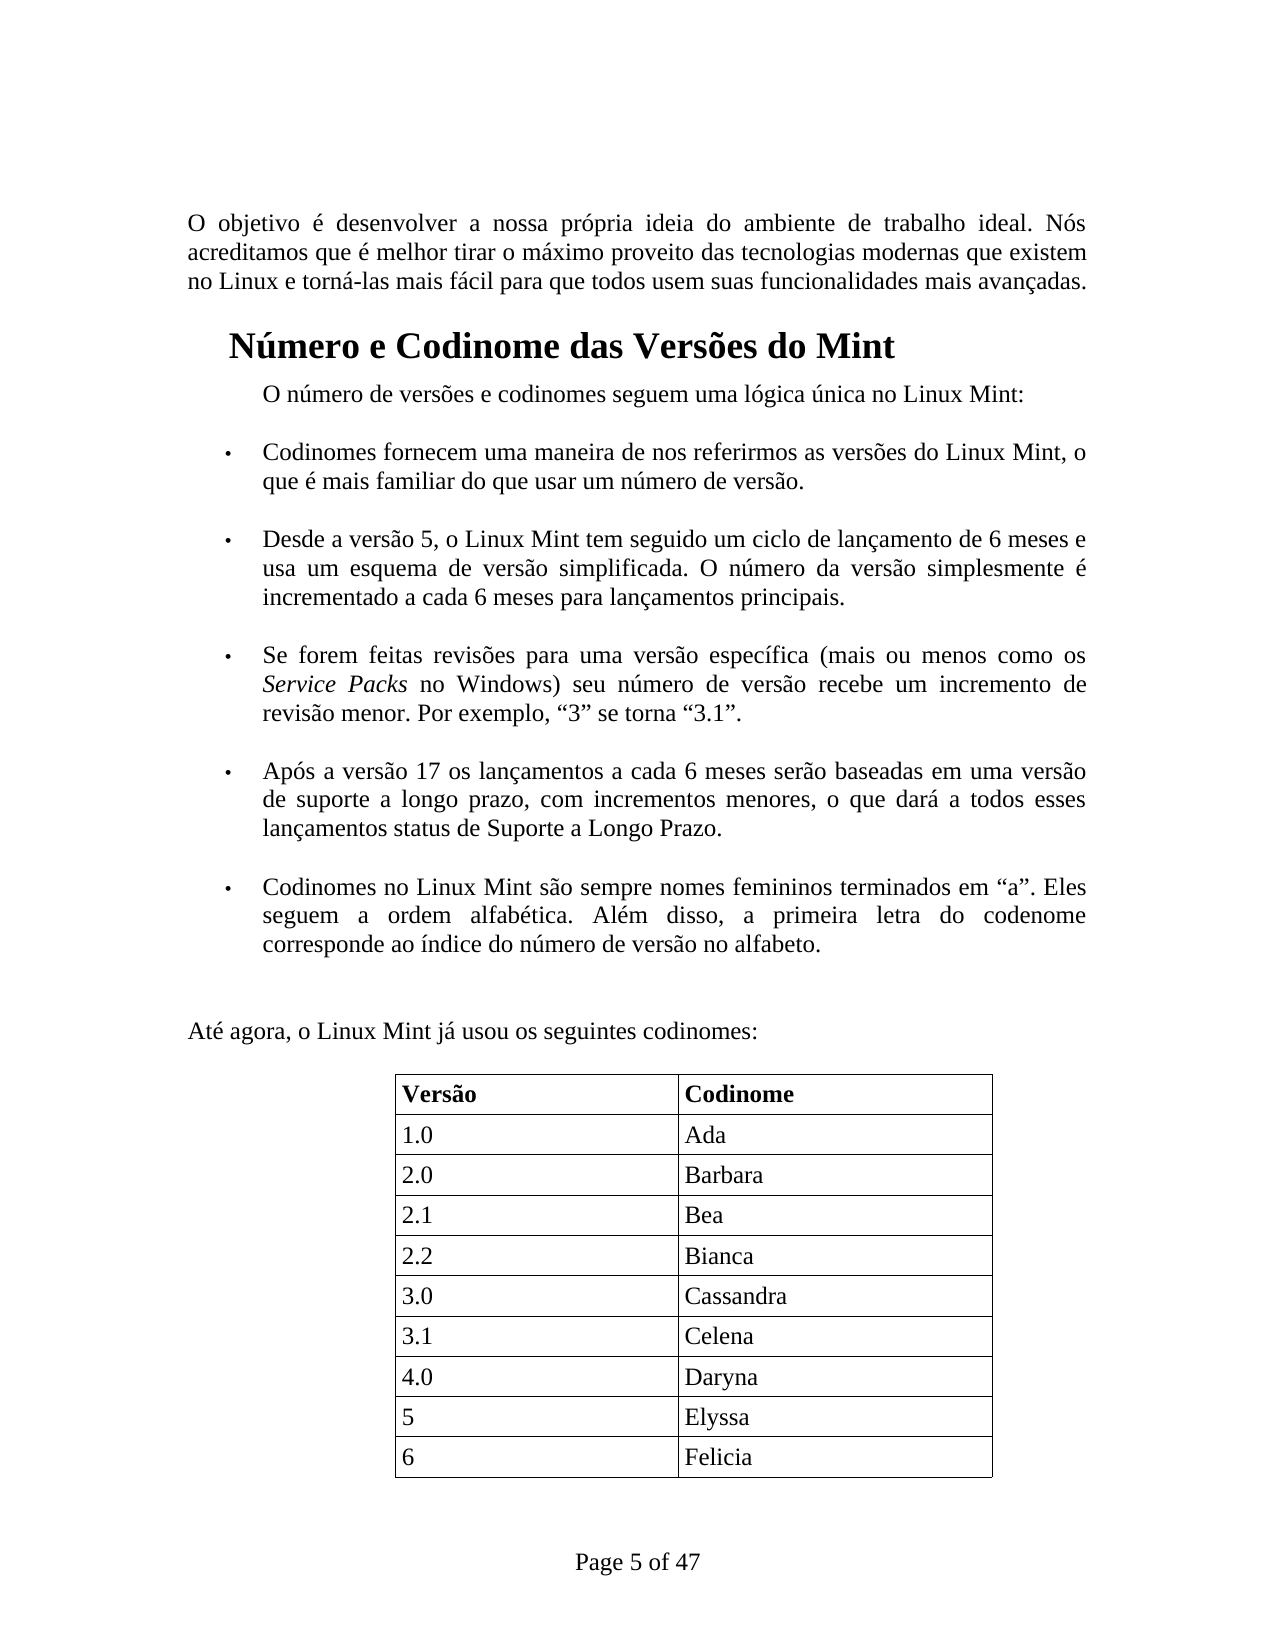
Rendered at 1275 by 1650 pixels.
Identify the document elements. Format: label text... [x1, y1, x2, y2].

list Desde a versão 5, o Linux Mint tem seguido um ciclo de lançamento de 6 meses e usa um esquema de versão simplificada. O número da versão simplesmente é incrementado a cada 6 meses para lançamentos principais. [225, 524, 1087, 611]
list Codinomes no Linux Mint são sempre nomes femininos terminados em “a”. Eles seguem a ordem alfabética. Além disso, a primeira letra do codenome corresponde ao índice do número de versão no alfabeto. [225, 872, 1087, 958]
table_cell 2.2 [396, 1236, 678, 1275]
table_cell 6 [396, 1437, 678, 1477]
table_header Versão [396, 1075, 678, 1114]
table_cell Felicia [679, 1437, 992, 1477]
list O número de versões e codinomes seguem uma lógica única no Linux Mint: [225, 379, 1087, 408]
table_cell 5 [396, 1397, 678, 1436]
list Codinomes fornecem uma maneira de nos referirmos as versões do Linux Mint, o que é mais familiar do que usar um número de versão. [225, 437, 1087, 495]
table_cell Daryna [679, 1357, 992, 1396]
table_cell Ada [679, 1115, 992, 1154]
table_cell Bea [679, 1196, 992, 1235]
text Até agora, o Linux Mint já usou os seguintes codinomes: [187, 1016, 1087, 1044]
table_cell 3.1 [396, 1317, 678, 1356]
table_header Codinome [679, 1075, 992, 1114]
text O objetivo é desenvolver a nossa própria ideia do ambiente de trabalho ideal. Nós acreditamos que é melhor tirar o máximo proveito das tecnologias modernas que existem no Linux e torná-las mais fácil para que todos usem suas funcionalidades mais avançadas. [187, 208, 1087, 294]
table_cell Barbara [679, 1155, 992, 1194]
table_cell 4.0 [396, 1357, 678, 1396]
table_cell 1.0 [396, 1115, 678, 1154]
subtitle Número e Codinome das Versões do Mint [187, 324, 1087, 367]
table_cell 3.0 [396, 1276, 678, 1316]
table_cell Celena [679, 1317, 992, 1356]
list Se forem feitas revisões para uma versão específica (mais ou menos como os Service Packs no Windows) seu número de versão recebe um incremento de revisão menor. Por exemplo, “3” se torna “3.1”. [225, 640, 1087, 726]
table_cell 2.1 [396, 1196, 678, 1235]
table_cell Cassandra [679, 1276, 992, 1316]
table_cell 2.0 [396, 1155, 678, 1194]
table_cell Elyssa [679, 1397, 992, 1436]
table_cell Bianca [679, 1236, 992, 1275]
list Após a versão 17 os lançamentos a cada 6 meses serão baseadas em uma versão de suporte a longo prazo, com incrementos menores, o que dará a todos esses lançamentos status de Suporte a Longo Prazo. [225, 756, 1087, 842]
